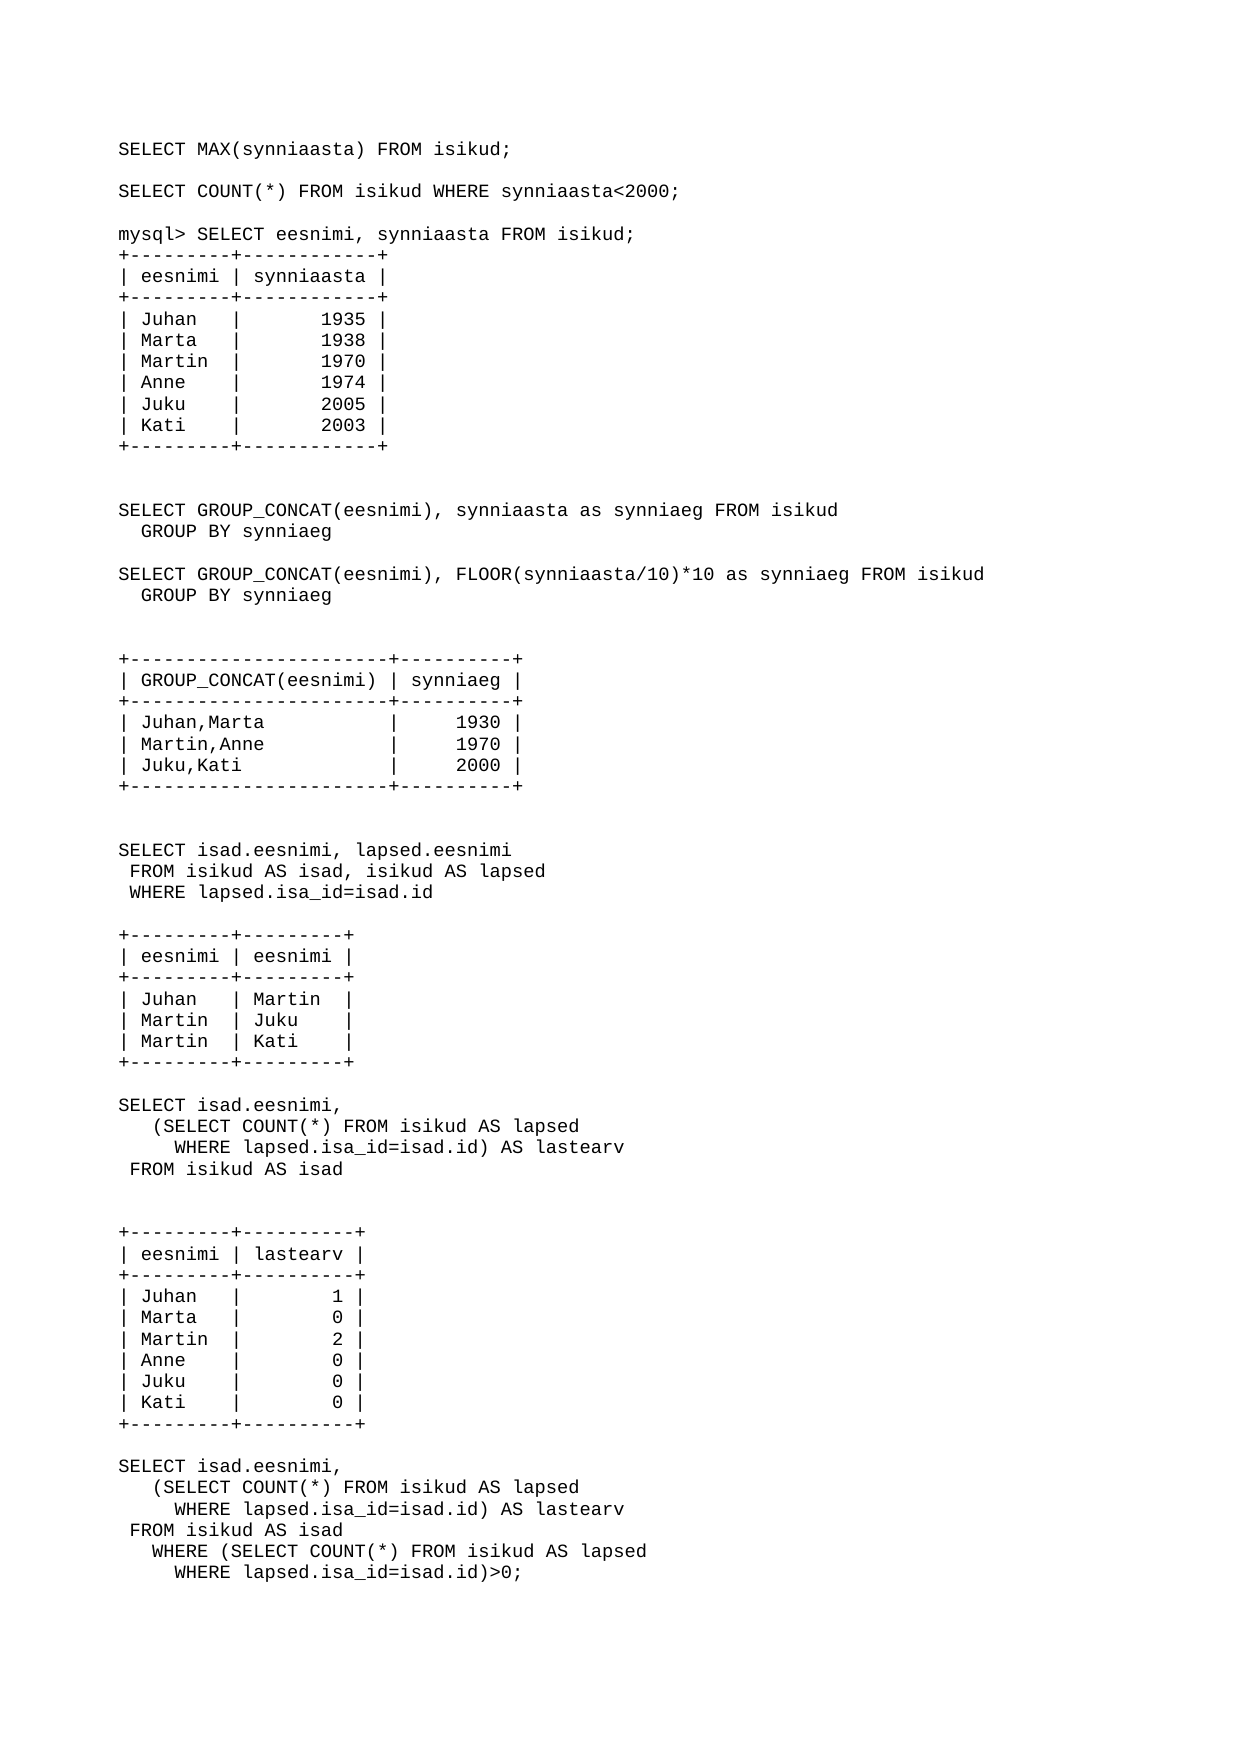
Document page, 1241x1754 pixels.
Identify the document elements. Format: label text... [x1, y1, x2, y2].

text +---------+---------+ [118, 1053, 1122, 1074]
text WHERE (SELECT COUNT(*) FROM isikud AS lapsed [118, 1542, 1122, 1563]
text +---------+------------+ [118, 288, 1122, 309]
text | Kati | 2003 | [118, 416, 1122, 437]
text | Juku | 2005 | [118, 394, 1122, 416]
text +---------+----------+ [118, 1414, 1122, 1436]
text | Juku,Kati | 2000 | [118, 756, 1122, 777]
text | Martin,Anne | 1970 | [118, 734, 1122, 756]
text | GROUP_CONCAT(eesnimi) | synniaeg | [118, 671, 1122, 692]
text | eesnimi | lastearv | [118, 1244, 1122, 1266]
text SELECT MAX(synniaasta) FROM isikud; [118, 139, 1122, 161]
text | eesnimi | synniaasta | [118, 267, 1122, 288]
text | Juhan | 1935 | [118, 309, 1122, 331]
text mysql> SELECT eesnimi, synniaasta FROM isikud; [118, 224, 1122, 246]
text +---------+---------+ [118, 926, 1122, 947]
text | Anne | 1974 | [118, 373, 1122, 394]
text | Martin | Juku | [118, 1011, 1122, 1032]
text SELECT GROUP_CONCAT(eesnimi), synniaasta as synniaeg FROM isikud [118, 501, 1122, 522]
text | Juku | 0 | [118, 1372, 1122, 1393]
text GROUP BY synniaeg [118, 586, 1122, 607]
text +---------+------------+ [118, 437, 1122, 458]
text SELECT isad.eesnimi, [118, 1457, 1122, 1478]
text SELECT GROUP_CONCAT(eesnimi), FLOOR(synniaasta/10)*10 as synniaeg FROM isikud [118, 564, 1122, 586]
text | Marta | 1938 | [118, 331, 1122, 352]
text | Kati | 0 | [118, 1393, 1122, 1414]
text SELECT isad.eesnimi, [118, 1096, 1122, 1117]
text FROM isikud AS isad, isikud AS lapsed [118, 862, 1122, 883]
text | eesnimi | eesnimi | [118, 947, 1122, 968]
text +---------+----------+ [118, 1223, 1122, 1244]
text +---------+----------+ [118, 1266, 1122, 1287]
text | Anne | 0 | [118, 1351, 1122, 1372]
text | Martin | Kati | [118, 1032, 1122, 1053]
text WHERE lapsed.isa_id=isad.id [118, 883, 1122, 904]
text (SELECT COUNT(*) FROM isikud AS lapsed [118, 1117, 1122, 1138]
text +-----------------------+----------+ [118, 692, 1122, 713]
text | Martin | 1970 | [118, 352, 1122, 373]
text +-----------------------+----------+ [118, 777, 1122, 798]
text WHERE lapsed.isa_id=isad.id)>0; [118, 1563, 1122, 1584]
text FROM isikud AS isad [118, 1521, 1122, 1542]
text GROUP BY synniaeg [118, 522, 1122, 543]
text | Marta | 0 | [118, 1308, 1122, 1329]
text (SELECT COUNT(*) FROM isikud AS lapsed [118, 1478, 1122, 1499]
text +---------+---------+ [118, 968, 1122, 989]
text FROM isikud AS isad [118, 1159, 1122, 1181]
text +-----------------------+----------+ [118, 649, 1122, 671]
text SELECT isad.eesnimi, lapsed.eesnimi [118, 841, 1122, 862]
text SELECT COUNT(*) FROM isikud WHERE synniaasta<2000; [118, 182, 1122, 203]
text | Juhan | Martin | [118, 989, 1122, 1011]
text WHERE lapsed.isa_id=isad.id) AS lastearv [118, 1499, 1122, 1521]
text WHERE lapsed.isa_id=isad.id) AS lastearv [118, 1138, 1122, 1159]
text +---------+------------+ [118, 246, 1122, 267]
text | Juhan | 1 | [118, 1287, 1122, 1308]
text | Juhan,Marta | 1930 | [118, 713, 1122, 734]
text | Martin | 2 | [118, 1329, 1122, 1351]
